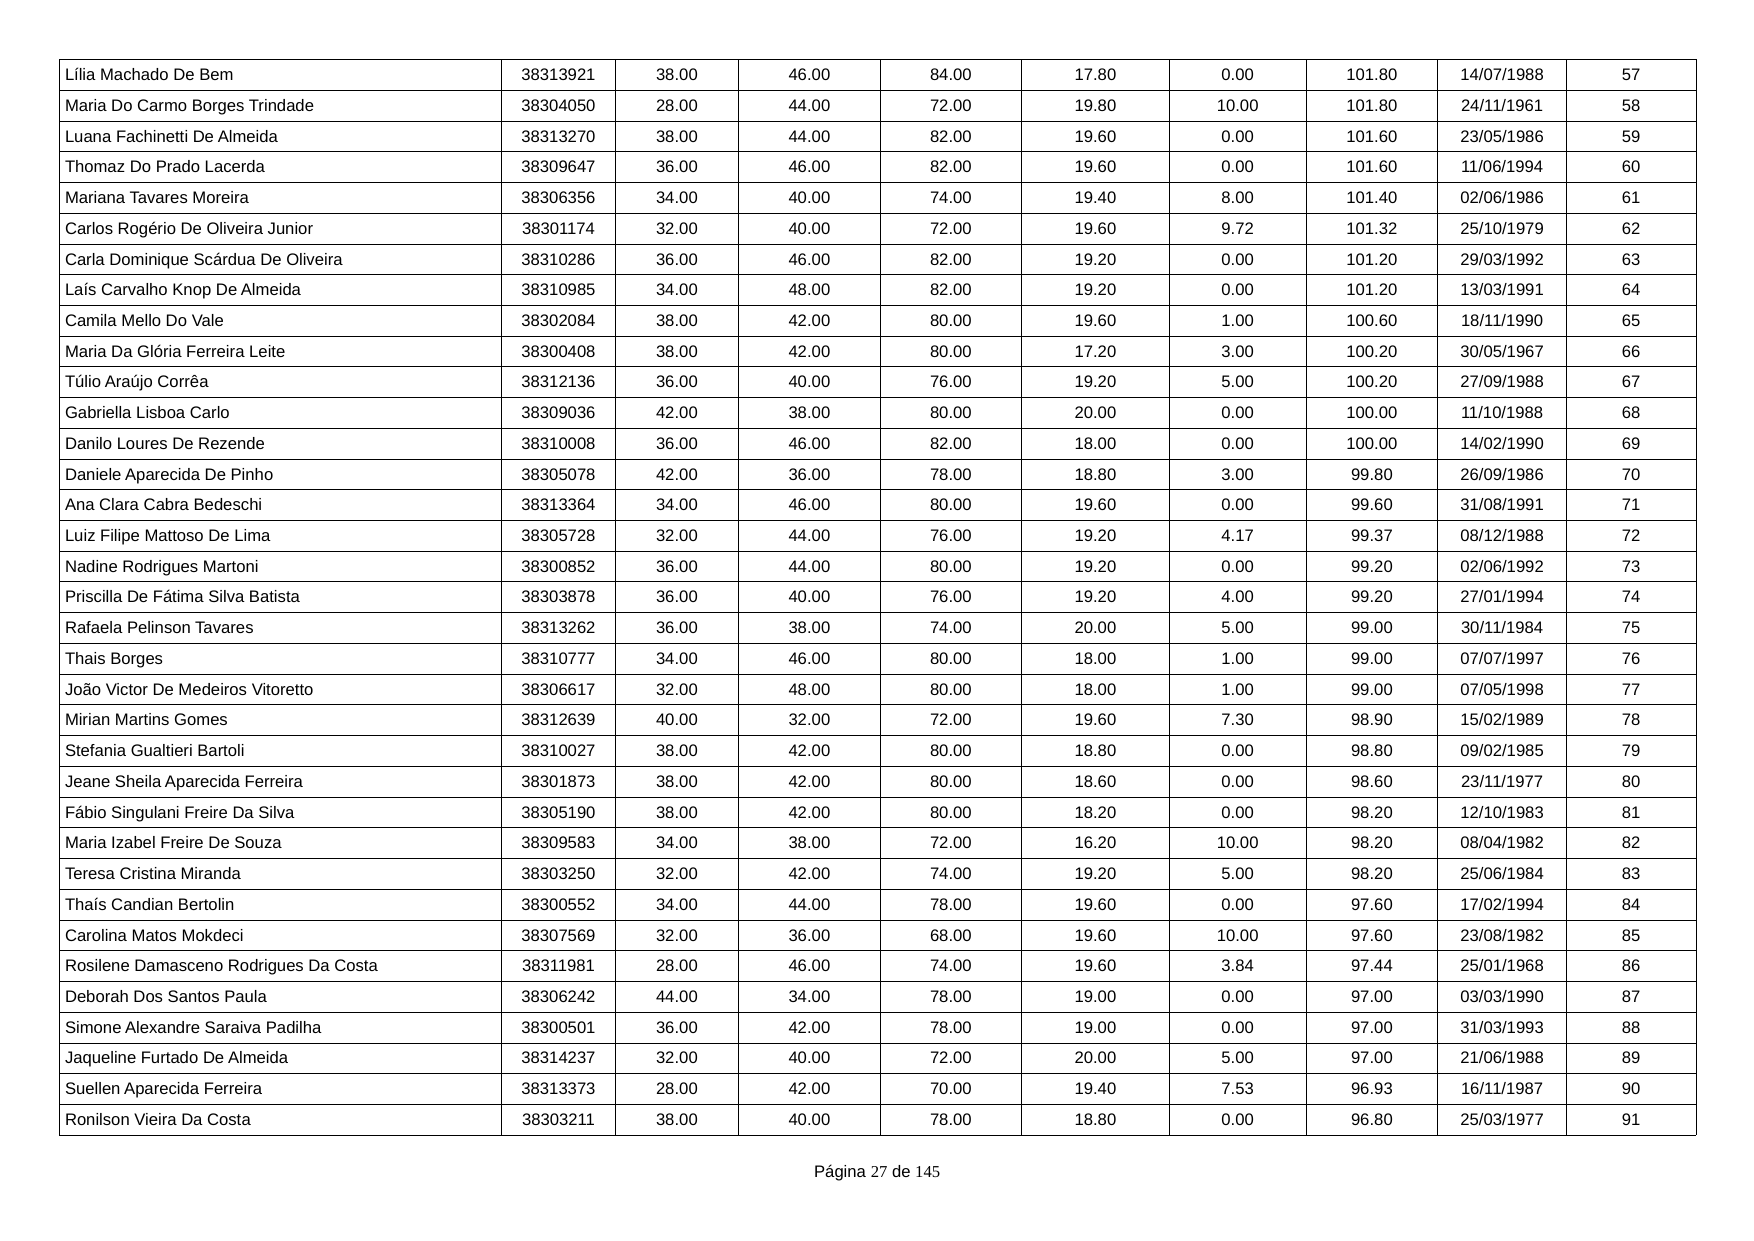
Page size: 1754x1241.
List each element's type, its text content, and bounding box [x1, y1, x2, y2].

table_cell Suellen Aparecida Ferreira [60, 1074, 501, 1104]
table_cell 72 [1567, 521, 1696, 551]
table_cell 46.00 [739, 152, 880, 182]
table_cell 60 [1567, 152, 1696, 182]
table_cell 34.00 [739, 982, 880, 1012]
table_cell 19.20 [1022, 275, 1169, 305]
table_cell 40.00 [739, 214, 880, 243]
table_cell 29/03/1992 [1438, 245, 1566, 274]
table_cell 40.00 [739, 1105, 880, 1134]
table_cell 101.20 [1307, 275, 1437, 305]
table_cell 34.00 [616, 183, 738, 213]
table_cell 38310027 [502, 736, 615, 766]
table_cell 34.00 [616, 644, 738, 674]
table_cell 0.00 [1170, 736, 1306, 766]
table_cell 38.00 [616, 337, 738, 366]
table_cell 84.00 [881, 60, 1021, 90]
table_cell 19.80 [1022, 91, 1169, 121]
table_cell 98.90 [1307, 705, 1437, 735]
table_cell 76.00 [881, 582, 1021, 612]
table_cell 23/11/1977 [1438, 767, 1566, 797]
table_cell 0.00 [1170, 1105, 1306, 1134]
table_cell 38311981 [502, 951, 615, 981]
table_cell 78.00 [881, 460, 1021, 489]
table_cell 58 [1567, 91, 1696, 121]
table_cell 42.00 [616, 398, 738, 428]
table_cell 25/03/1977 [1438, 1105, 1566, 1134]
table_cell 18.80 [1022, 460, 1169, 489]
table_cell 08/04/1982 [1438, 828, 1566, 858]
table_cell 101.80 [1307, 91, 1437, 121]
table_cell 70 [1567, 460, 1696, 489]
table_cell 78.00 [881, 982, 1021, 1012]
table_cell 32.00 [616, 675, 738, 704]
table_cell 38309036 [502, 398, 615, 428]
table_cell 38307569 [502, 921, 615, 950]
table_cell 0.00 [1170, 429, 1306, 458]
table_cell 38.00 [616, 306, 738, 336]
table_cell 18.80 [1022, 736, 1169, 766]
table_cell Danilo Loures De Rezende [60, 429, 501, 458]
table_cell 80.00 [881, 675, 1021, 704]
table_cell 81 [1567, 798, 1696, 827]
table_cell 36.00 [616, 552, 738, 581]
table_cell 83 [1567, 859, 1696, 889]
table_cell João Victor De Medeiros Vitoretto [60, 675, 501, 704]
table_cell 11/10/1988 [1438, 398, 1566, 428]
table_cell 38306242 [502, 982, 615, 1012]
table_cell 38300408 [502, 337, 615, 366]
table_cell 25/10/1979 [1438, 214, 1566, 243]
table_cell 46.00 [739, 490, 880, 520]
table_cell 46.00 [739, 245, 880, 274]
table_cell 71 [1567, 490, 1696, 520]
table_cell 79 [1567, 736, 1696, 766]
table_cell 32.00 [739, 705, 880, 735]
table_cell 0.00 [1170, 245, 1306, 274]
table_cell 36.00 [616, 367, 738, 397]
table_cell 38313373 [502, 1074, 615, 1104]
table_cell 42.00 [739, 767, 880, 797]
table_cell 38.00 [616, 798, 738, 827]
table_cell 80.00 [881, 337, 1021, 366]
table_cell 74.00 [881, 951, 1021, 981]
table_cell 07/07/1997 [1438, 644, 1566, 674]
table_cell 74.00 [881, 859, 1021, 889]
table_cell 27/09/1988 [1438, 367, 1566, 397]
table_cell 73 [1567, 552, 1696, 581]
table_cell 42.00 [739, 736, 880, 766]
table_cell 65 [1567, 306, 1696, 336]
table_cell 38310286 [502, 245, 615, 274]
table_cell 0.00 [1170, 890, 1306, 919]
table_cell 8.00 [1170, 183, 1306, 213]
table_cell 38306617 [502, 675, 615, 704]
table_cell 38305728 [502, 521, 615, 551]
table_cell Teresa Cristina Miranda [60, 859, 501, 889]
table_cell 20.00 [1022, 398, 1169, 428]
table_cell 18.80 [1022, 1105, 1169, 1134]
table_cell 98.20 [1307, 859, 1437, 889]
table_cell 36.00 [616, 245, 738, 274]
table_cell 97.00 [1307, 982, 1437, 1012]
table_cell 19.60 [1022, 306, 1169, 336]
table_cell 12/10/1983 [1438, 798, 1566, 827]
table_cell 57 [1567, 60, 1696, 90]
table_cell 80.00 [881, 798, 1021, 827]
table_cell Daniele Aparecida De Pinho [60, 460, 501, 489]
table_cell 74.00 [881, 183, 1021, 213]
table_cell 19.60 [1022, 152, 1169, 182]
table_cell 38301873 [502, 767, 615, 797]
table_cell 82.00 [881, 245, 1021, 274]
table_cell 18.00 [1022, 644, 1169, 674]
table_cell 70.00 [881, 1074, 1021, 1104]
table_cell 38305190 [502, 798, 615, 827]
table_cell Luiz Filipe Mattoso De Lima [60, 521, 501, 551]
table_cell 67 [1567, 367, 1696, 397]
table_cell Jaqueline Furtado De Almeida [60, 1044, 501, 1073]
table_cell 82 [1567, 828, 1696, 858]
table_cell Jeane Sheila Aparecida Ferreira [60, 767, 501, 797]
table_cell 0.00 [1170, 490, 1306, 520]
table_cell Maria Izabel Freire De Souza [60, 828, 501, 858]
table_cell 80.00 [881, 552, 1021, 581]
table_cell 98.20 [1307, 828, 1437, 858]
table_cell 66 [1567, 337, 1696, 366]
table_cell Lília Machado De Bem [60, 60, 501, 90]
table_cell 69 [1567, 429, 1696, 458]
table_cell 0.00 [1170, 122, 1306, 151]
table_cell 1.00 [1170, 675, 1306, 704]
table_cell 17/02/1994 [1438, 890, 1566, 919]
table_cell 42.00 [739, 306, 880, 336]
table_cell 38.00 [739, 828, 880, 858]
table_cell 38306356 [502, 183, 615, 213]
table_cell 80.00 [881, 767, 1021, 797]
table_cell 40.00 [739, 367, 880, 397]
table_cell 44.00 [739, 890, 880, 919]
table_cell 97.60 [1307, 890, 1437, 919]
table_cell Thaís Candian Bertolin [60, 890, 501, 919]
table_cell 36.00 [739, 460, 880, 489]
table_cell 59 [1567, 122, 1696, 151]
table_cell 38312639 [502, 705, 615, 735]
table_cell 0.00 [1170, 767, 1306, 797]
table_cell 34.00 [616, 490, 738, 520]
table_cell Carla Dominique Scárdua De Oliveira [60, 245, 501, 274]
table_cell 17.20 [1022, 337, 1169, 366]
table_cell 42.00 [739, 337, 880, 366]
table_cell 76 [1567, 644, 1696, 674]
table_cell Túlio Araújo Corrêa [60, 367, 501, 397]
table_cell 72.00 [881, 214, 1021, 243]
table_cell 10.00 [1170, 921, 1306, 950]
table_cell 38302084 [502, 306, 615, 336]
table_cell 78 [1567, 705, 1696, 735]
table_cell 19.60 [1022, 122, 1169, 151]
table_cell 46.00 [739, 644, 880, 674]
table_cell 32.00 [616, 921, 738, 950]
table_cell 89 [1567, 1044, 1696, 1073]
table_cell 0.00 [1170, 552, 1306, 581]
table_cell 38.00 [739, 398, 880, 428]
table_cell 72.00 [881, 1044, 1021, 1073]
table_cell 26/09/1986 [1438, 460, 1566, 489]
table_cell 82.00 [881, 275, 1021, 305]
table_cell 99.00 [1307, 675, 1437, 704]
table_cell 62 [1567, 214, 1696, 243]
table_cell 02/06/1986 [1438, 183, 1566, 213]
table_cell 14/02/1990 [1438, 429, 1566, 458]
table_cell 1.00 [1170, 306, 1306, 336]
table_cell 44.00 [739, 521, 880, 551]
table_cell 72.00 [881, 91, 1021, 121]
table_cell 61 [1567, 183, 1696, 213]
table_cell 10.00 [1170, 91, 1306, 121]
table_cell Nadine Rodrigues Martoni [60, 552, 501, 581]
table_cell 99.60 [1307, 490, 1437, 520]
table_cell 44.00 [739, 552, 880, 581]
table_cell 36.00 [616, 582, 738, 612]
table_cell Ana Clara Cabra Bedeschi [60, 490, 501, 520]
table_cell 76.00 [881, 367, 1021, 397]
table_cell 80.00 [881, 398, 1021, 428]
table_cell 77 [1567, 675, 1696, 704]
table_cell 101.60 [1307, 152, 1437, 182]
table_cell 86 [1567, 951, 1696, 981]
table_cell 0.00 [1170, 152, 1306, 182]
table_cell 19.20 [1022, 859, 1169, 889]
table_cell 42.00 [739, 859, 880, 889]
table_cell 99.37 [1307, 521, 1437, 551]
table_cell 63 [1567, 245, 1696, 274]
table_cell 80.00 [881, 306, 1021, 336]
table_cell 4.00 [1170, 582, 1306, 612]
table_cell 19.20 [1022, 521, 1169, 551]
table_cell 02/06/1992 [1438, 552, 1566, 581]
table_cell 13/03/1991 [1438, 275, 1566, 305]
table_cell 18/11/1990 [1438, 306, 1566, 336]
table_cell 36.00 [616, 152, 738, 182]
table_cell 32.00 [616, 214, 738, 243]
table_cell 18.20 [1022, 798, 1169, 827]
table_cell 09/02/1985 [1438, 736, 1566, 766]
table_cell 36.00 [739, 921, 880, 950]
table_cell 38309647 [502, 152, 615, 182]
table_cell 38.00 [616, 736, 738, 766]
table_cell 31/03/1993 [1438, 1013, 1566, 1042]
table_cell 74 [1567, 582, 1696, 612]
table_cell 101.40 [1307, 183, 1437, 213]
table_cell 38310777 [502, 644, 615, 674]
table_cell 48.00 [739, 675, 880, 704]
table_cell 38.00 [616, 767, 738, 797]
table_cell 32.00 [616, 521, 738, 551]
table_cell 38.00 [739, 613, 880, 643]
table_cell 98.20 [1307, 798, 1437, 827]
table_cell 68 [1567, 398, 1696, 428]
table_cell 19.60 [1022, 921, 1169, 950]
table_cell 96.80 [1307, 1105, 1437, 1134]
table_cell 100.00 [1307, 398, 1437, 428]
table_cell 44.00 [739, 122, 880, 151]
table_cell 19.60 [1022, 705, 1169, 735]
table_cell 44.00 [739, 91, 880, 121]
table_cell 42.00 [739, 1013, 880, 1042]
table_cell 5.00 [1170, 613, 1306, 643]
table_cell 18.00 [1022, 429, 1169, 458]
table_cell 32.00 [616, 1044, 738, 1073]
table_cell 38.00 [616, 60, 738, 90]
table_cell 101.20 [1307, 245, 1437, 274]
table_cell 5.00 [1170, 859, 1306, 889]
table_cell 1.00 [1170, 644, 1306, 674]
table_cell 84 [1567, 890, 1696, 919]
table_cell 100.20 [1307, 367, 1437, 397]
table_cell 28.00 [616, 1074, 738, 1104]
table_cell 100.60 [1307, 306, 1437, 336]
table_cell Stefania Gualtieri Bartoli [60, 736, 501, 766]
table_cell 46.00 [739, 951, 880, 981]
table_cell 38305078 [502, 460, 615, 489]
table_cell Fábio Singulani Freire Da Silva [60, 798, 501, 827]
table_cell 19.40 [1022, 183, 1169, 213]
table_cell 16/11/1987 [1438, 1074, 1566, 1104]
table_cell 100.20 [1307, 337, 1437, 366]
table_cell 87 [1567, 982, 1696, 1012]
table_cell 99.20 [1307, 582, 1437, 612]
table_cell 18.60 [1022, 767, 1169, 797]
table_cell 78.00 [881, 1105, 1021, 1134]
table_cell 17.80 [1022, 60, 1169, 90]
table_cell 38313270 [502, 122, 615, 151]
table_cell 38313364 [502, 490, 615, 520]
table_cell 99.20 [1307, 552, 1437, 581]
table_cell Priscilla De Fátima Silva Batista [60, 582, 501, 612]
table_cell 3.00 [1170, 460, 1306, 489]
table_cell 38303211 [502, 1105, 615, 1134]
table_cell 5.00 [1170, 1044, 1306, 1073]
table_cell 3.84 [1170, 951, 1306, 981]
table_cell 21/06/1988 [1438, 1044, 1566, 1073]
table_cell 08/12/1988 [1438, 521, 1566, 551]
table_cell 91 [1567, 1105, 1696, 1134]
table_cell Laís Carvalho Knop De Almeida [60, 275, 501, 305]
table_cell 82.00 [881, 122, 1021, 151]
table_cell 98.80 [1307, 736, 1437, 766]
table_cell 78.00 [881, 1013, 1021, 1042]
table_cell 19.20 [1022, 367, 1169, 397]
table_cell 101.80 [1307, 60, 1437, 90]
table_cell 24/11/1961 [1438, 91, 1566, 121]
table_cell 27/01/1994 [1438, 582, 1566, 612]
table_cell 40.00 [739, 1044, 880, 1073]
table_cell Luana Fachinetti De Almeida [60, 122, 501, 151]
table_cell Ronilson Vieira Da Costa [60, 1105, 501, 1134]
table_cell 68.00 [881, 921, 1021, 950]
table_cell 10.00 [1170, 828, 1306, 858]
table_cell Maria Do Carmo Borges Trindade [60, 91, 501, 121]
table_cell 78.00 [881, 890, 1021, 919]
table_cell 38303878 [502, 582, 615, 612]
table_cell 88 [1567, 1013, 1696, 1042]
table_cell 38300501 [502, 1013, 615, 1042]
table_cell Deborah Dos Santos Paula [60, 982, 501, 1012]
table_cell 97.00 [1307, 1013, 1437, 1042]
table_cell 19.20 [1022, 582, 1169, 612]
table_cell 100.00 [1307, 429, 1437, 458]
table_cell 23/08/1982 [1438, 921, 1566, 950]
table_cell 38313921 [502, 60, 615, 90]
table_cell 42.00 [739, 798, 880, 827]
table_cell 36.00 [616, 429, 738, 458]
table_cell 74.00 [881, 613, 1021, 643]
table_cell 38300852 [502, 552, 615, 581]
table_cell 19.60 [1022, 214, 1169, 243]
table_cell 38304050 [502, 91, 615, 121]
table_cell 40.00 [739, 183, 880, 213]
table_cell 42.00 [739, 1074, 880, 1104]
table_cell 42.00 [616, 460, 738, 489]
table_cell 20.00 [1022, 613, 1169, 643]
table_cell 97.44 [1307, 951, 1437, 981]
table_cell 38309583 [502, 828, 615, 858]
table_cell 19.20 [1022, 245, 1169, 274]
table_cell 90 [1567, 1074, 1696, 1104]
table_cell Rafaela Pelinson Tavares [60, 613, 501, 643]
table_cell 34.00 [616, 275, 738, 305]
table_cell 38303250 [502, 859, 615, 889]
table_cell 18.00 [1022, 675, 1169, 704]
table_cell 15/02/1989 [1438, 705, 1566, 735]
table_cell 72.00 [881, 828, 1021, 858]
table_cell 98.60 [1307, 767, 1437, 797]
table_cell 5.00 [1170, 367, 1306, 397]
table_cell 99.00 [1307, 644, 1437, 674]
table_cell Maria Da Glória Ferreira Leite [60, 337, 501, 366]
table_cell 38314237 [502, 1044, 615, 1073]
table_cell 19.60 [1022, 890, 1169, 919]
table_cell 99.00 [1307, 613, 1437, 643]
table_cell 0.00 [1170, 398, 1306, 428]
table_cell 0.00 [1170, 798, 1306, 827]
table_cell Rosilene Damasceno Rodrigues Da Costa [60, 951, 501, 981]
table_cell 31/08/1991 [1438, 490, 1566, 520]
table_cell Mariana Tavares Moreira [60, 183, 501, 213]
table_cell 32.00 [616, 859, 738, 889]
table_cell 9.72 [1170, 214, 1306, 243]
table_cell 99.80 [1307, 460, 1437, 489]
table_cell 76.00 [881, 521, 1021, 551]
table_cell 19.40 [1022, 1074, 1169, 1104]
table_cell Thais Borges [60, 644, 501, 674]
table_cell Thomaz Do Prado Lacerda [60, 152, 501, 182]
table_cell 97.60 [1307, 921, 1437, 950]
table_cell 19.60 [1022, 490, 1169, 520]
table_cell 80.00 [881, 644, 1021, 674]
table_cell 19.00 [1022, 1013, 1169, 1042]
table_cell 7.30 [1170, 705, 1306, 735]
table_cell 101.60 [1307, 122, 1437, 151]
table_cell 19.20 [1022, 552, 1169, 581]
table_cell 34.00 [616, 890, 738, 919]
table_cell 0.00 [1170, 60, 1306, 90]
table_cell 75 [1567, 613, 1696, 643]
table_cell 38312136 [502, 367, 615, 397]
table_cell 3.00 [1170, 337, 1306, 366]
table_cell 46.00 [739, 60, 880, 90]
table_cell 11/06/1994 [1438, 152, 1566, 182]
table_cell 38310985 [502, 275, 615, 305]
table_cell 03/03/1990 [1438, 982, 1566, 1012]
table_cell 101.32 [1307, 214, 1437, 243]
table_cell 36.00 [616, 613, 738, 643]
table_cell 25/06/1984 [1438, 859, 1566, 889]
table_cell 38313262 [502, 613, 615, 643]
table_cell Simone Alexandre Saraiva Padilha [60, 1013, 501, 1042]
table_cell 30/11/1984 [1438, 613, 1566, 643]
table_cell 48.00 [739, 275, 880, 305]
table_cell 80 [1567, 767, 1696, 797]
table_cell 34.00 [616, 828, 738, 858]
table_cell 80.00 [881, 490, 1021, 520]
table_cell 82.00 [881, 152, 1021, 182]
table_cell Gabriella Lisboa Carlo [60, 398, 501, 428]
table_cell 07/05/1998 [1438, 675, 1566, 704]
table_cell 23/05/1986 [1438, 122, 1566, 151]
table_cell 0.00 [1170, 275, 1306, 305]
table_cell 36.00 [616, 1013, 738, 1042]
table_cell 72.00 [881, 705, 1021, 735]
table_cell 46.00 [739, 429, 880, 458]
table_cell 38301174 [502, 214, 615, 243]
table_cell 0.00 [1170, 982, 1306, 1012]
table_cell 7.53 [1170, 1074, 1306, 1104]
table_cell 40.00 [739, 582, 880, 612]
table_cell 64 [1567, 275, 1696, 305]
table_cell 38310008 [502, 429, 615, 458]
table_cell Carolina Matos Mokdeci [60, 921, 501, 950]
table_cell 28.00 [616, 91, 738, 121]
table_cell 0.00 [1170, 1013, 1306, 1042]
table_cell 28.00 [616, 951, 738, 981]
table_cell 38300552 [502, 890, 615, 919]
table_cell Camila Mello Do Vale [60, 306, 501, 336]
table_cell 97.00 [1307, 1044, 1437, 1073]
table_cell 19.60 [1022, 951, 1169, 981]
table_cell 30/05/1967 [1438, 337, 1566, 366]
table_cell 38.00 [616, 122, 738, 151]
table_cell 16.20 [1022, 828, 1169, 858]
table_cell Carlos Rogério De Oliveira Junior [60, 214, 501, 243]
table_cell Mirian Martins Gomes [60, 705, 501, 735]
table_cell 20.00 [1022, 1044, 1169, 1073]
table_cell 85 [1567, 921, 1696, 950]
table_cell 44.00 [616, 982, 738, 1012]
table_cell 96.93 [1307, 1074, 1437, 1104]
table_cell 14/07/1988 [1438, 60, 1566, 90]
table_cell 82.00 [881, 429, 1021, 458]
table_cell 4.17 [1170, 521, 1306, 551]
table_cell 25/01/1968 [1438, 951, 1566, 981]
table_cell 40.00 [616, 705, 738, 735]
table_cell 38.00 [616, 1105, 738, 1134]
table_cell 19.00 [1022, 982, 1169, 1012]
table_cell 80.00 [881, 736, 1021, 766]
